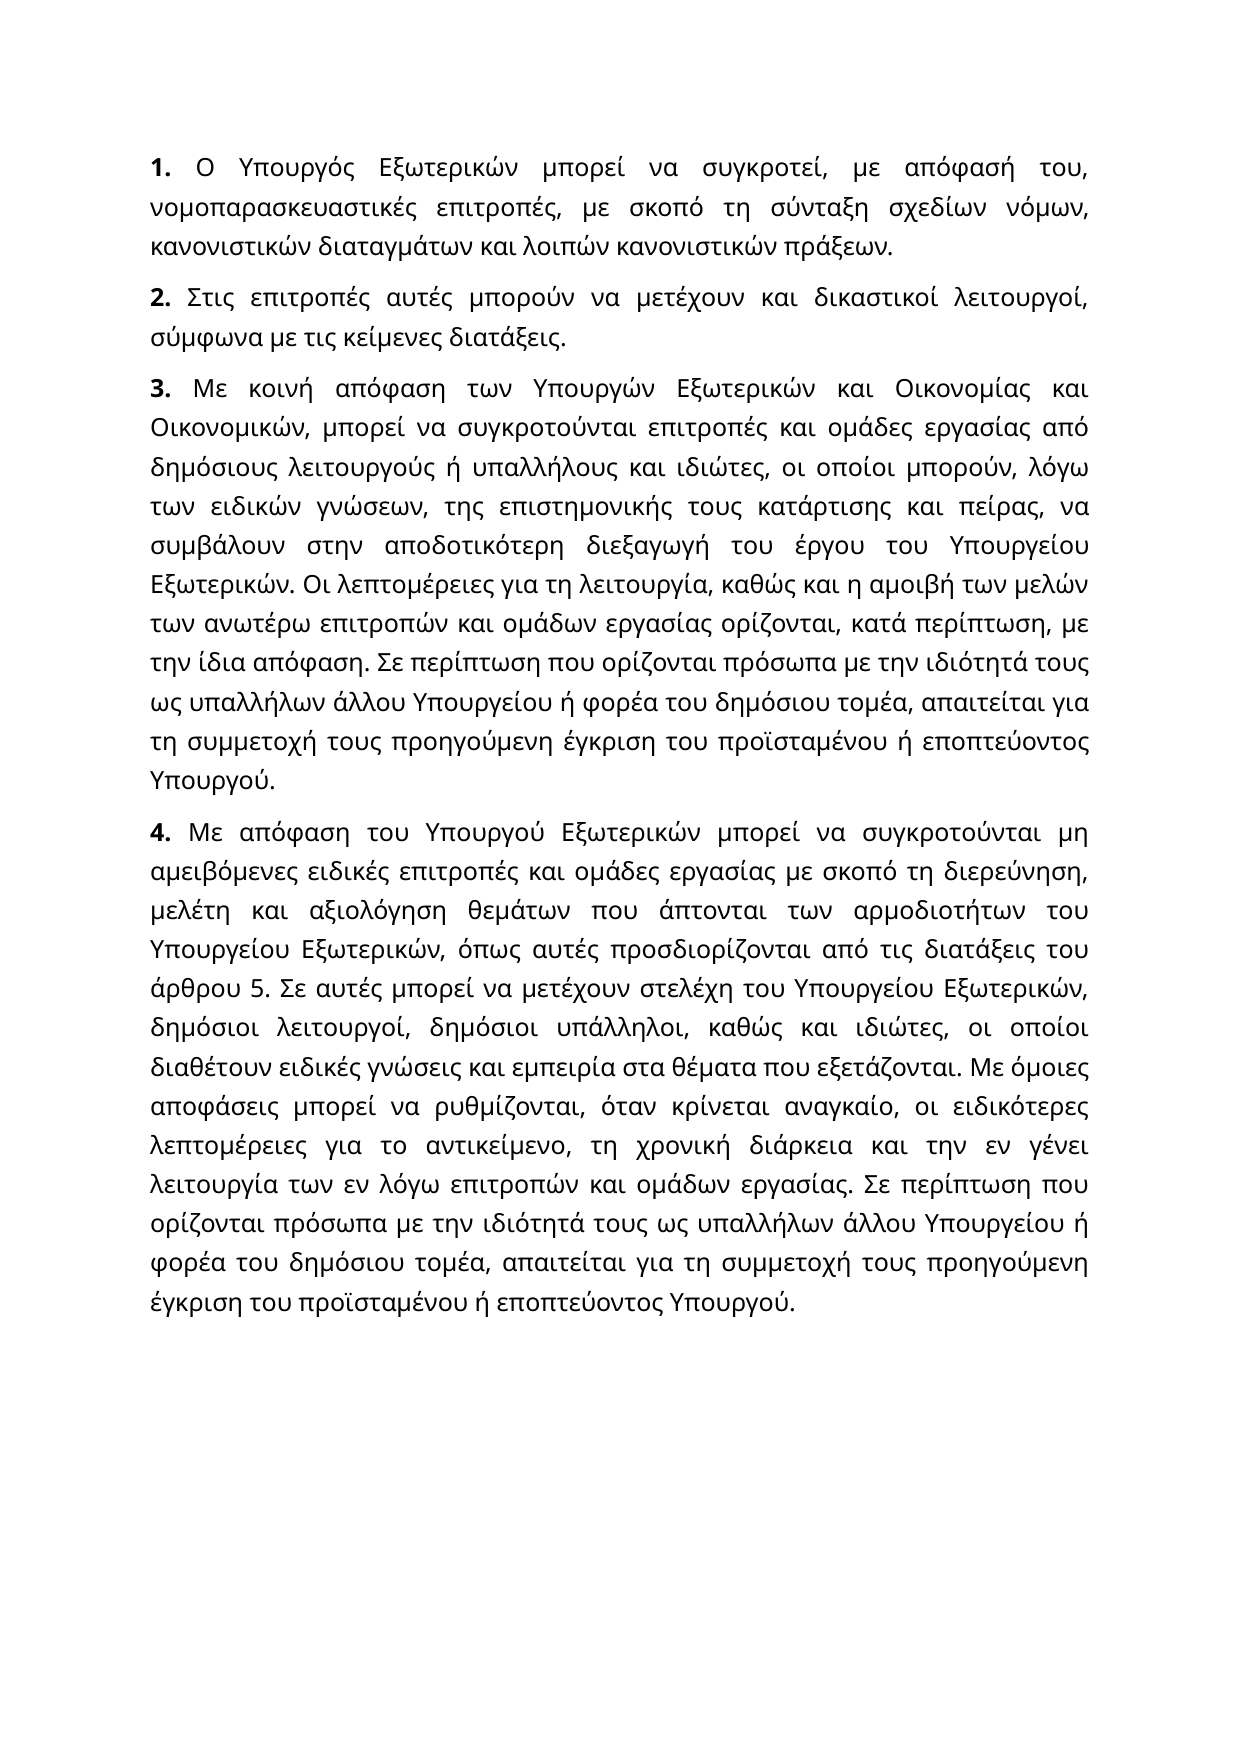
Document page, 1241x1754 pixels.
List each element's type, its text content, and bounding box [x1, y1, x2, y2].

text 4. Με απόφαση του Υπουργού Εξωτερικών μπορεί να συγκροτούνται μη αμειβόμενες ειδικές επιτροπές και ομάδες εργασίας με σκοπό τη διερεύνηση, μελέτη και αξιολόγηση θεμάτων που άπτονται των αρμοδιοτήτων του Υπουργείου Εξωτερικών, όπως αυτές προσδιορίζονται από τις διατάξεις του άρθρου 5. Σε αυτές μπορεί να μετέχουν στελέχη του Υπουργείου Εξωτερικών, δημόσιοι λειτουργοί, δημόσιοι υπάλληλοι, καθώς και ιδιώτες, οι οποίοι διαθέτουν ειδικές γνώσεις και εμπειρία στα θέματα που εξετάζονται. Με όμοιες αποφάσεις μπορεί να ρυθμίζονται, όταν κρίνεται αναγκαίο, οι ειδικότερες λεπτομέρειες για το αντικείμενο, τη χρονική διάρκεια και την εν γένει λειτουργία των εν λόγω επιτροπών και ομάδων εργασίας. Σε περίπτωση που ορίζονται πρόσωπα με την ιδιότητά τους ως υπαλλήλων άλλου Υπουργείου ή φορέα του δημόσιου τομέα, απαιτείται για τη συμμετοχή τους προηγούμενη έγκριση του προϊσταμένου ή εποπτεύοντος Υπουργού. [150, 814, 1090, 1318]
text 3. Με κοινή απόφαση των Υπουργών Εξωτερικών και Οικονομίας και Οικονομικών, μπορεί να συγκροτούνται επιτροπές και ομάδες εργασίας από δημόσιους λειτουργούς ή υπαλλήλους και ιδιώτες, οι οποίοι μπορούν, λόγω των ειδικών γνώσεων, της επιστημονικής τους κατάρτισης και πείρας, να συμβάλουν στην αποδοτικότερη διεξαγωγή του έργου του Υπουργείου Εξωτερικών. Οι λεπτομέρειες για τη λειτουργία, καθώς και η αμοιβή των μελών των ανωτέρω επιτροπών και ομάδων εργασίας ορίζονται, κατά περίπτωση, με την ίδια απόφαση. Σε περίπτωση που ορίζονται πρόσωπα με την ιδιότητά τους ως υπαλλήλων άλλου Υπουργείου ή φορέα του δημόσιου τομέα, απαιτείται για τη συμμετοχή τους προηγούμενη έγκριση του προϊσταμένου ή εποπτεύοντος Υπουργού. [150, 371, 1090, 797]
text 1. Ο Υπουργός Εξωτερικών μπορεί να συγκροτεί, με απόφασή του, νομοπαρασκευαστικές επιτροπές, με σκοπό τη σύνταξη σχεδίων νόμων, κανονιστικών διαταγμάτων και λοιπών κανονιστικών πράξεων. [150, 150, 1090, 262]
text 2. Στις επιτροπές αυτές μπορούν να μετέχουν και δικαστικοί λειτουργοί, σύμφωνα με τις κείμενες διατάξεις. [150, 280, 1090, 353]
